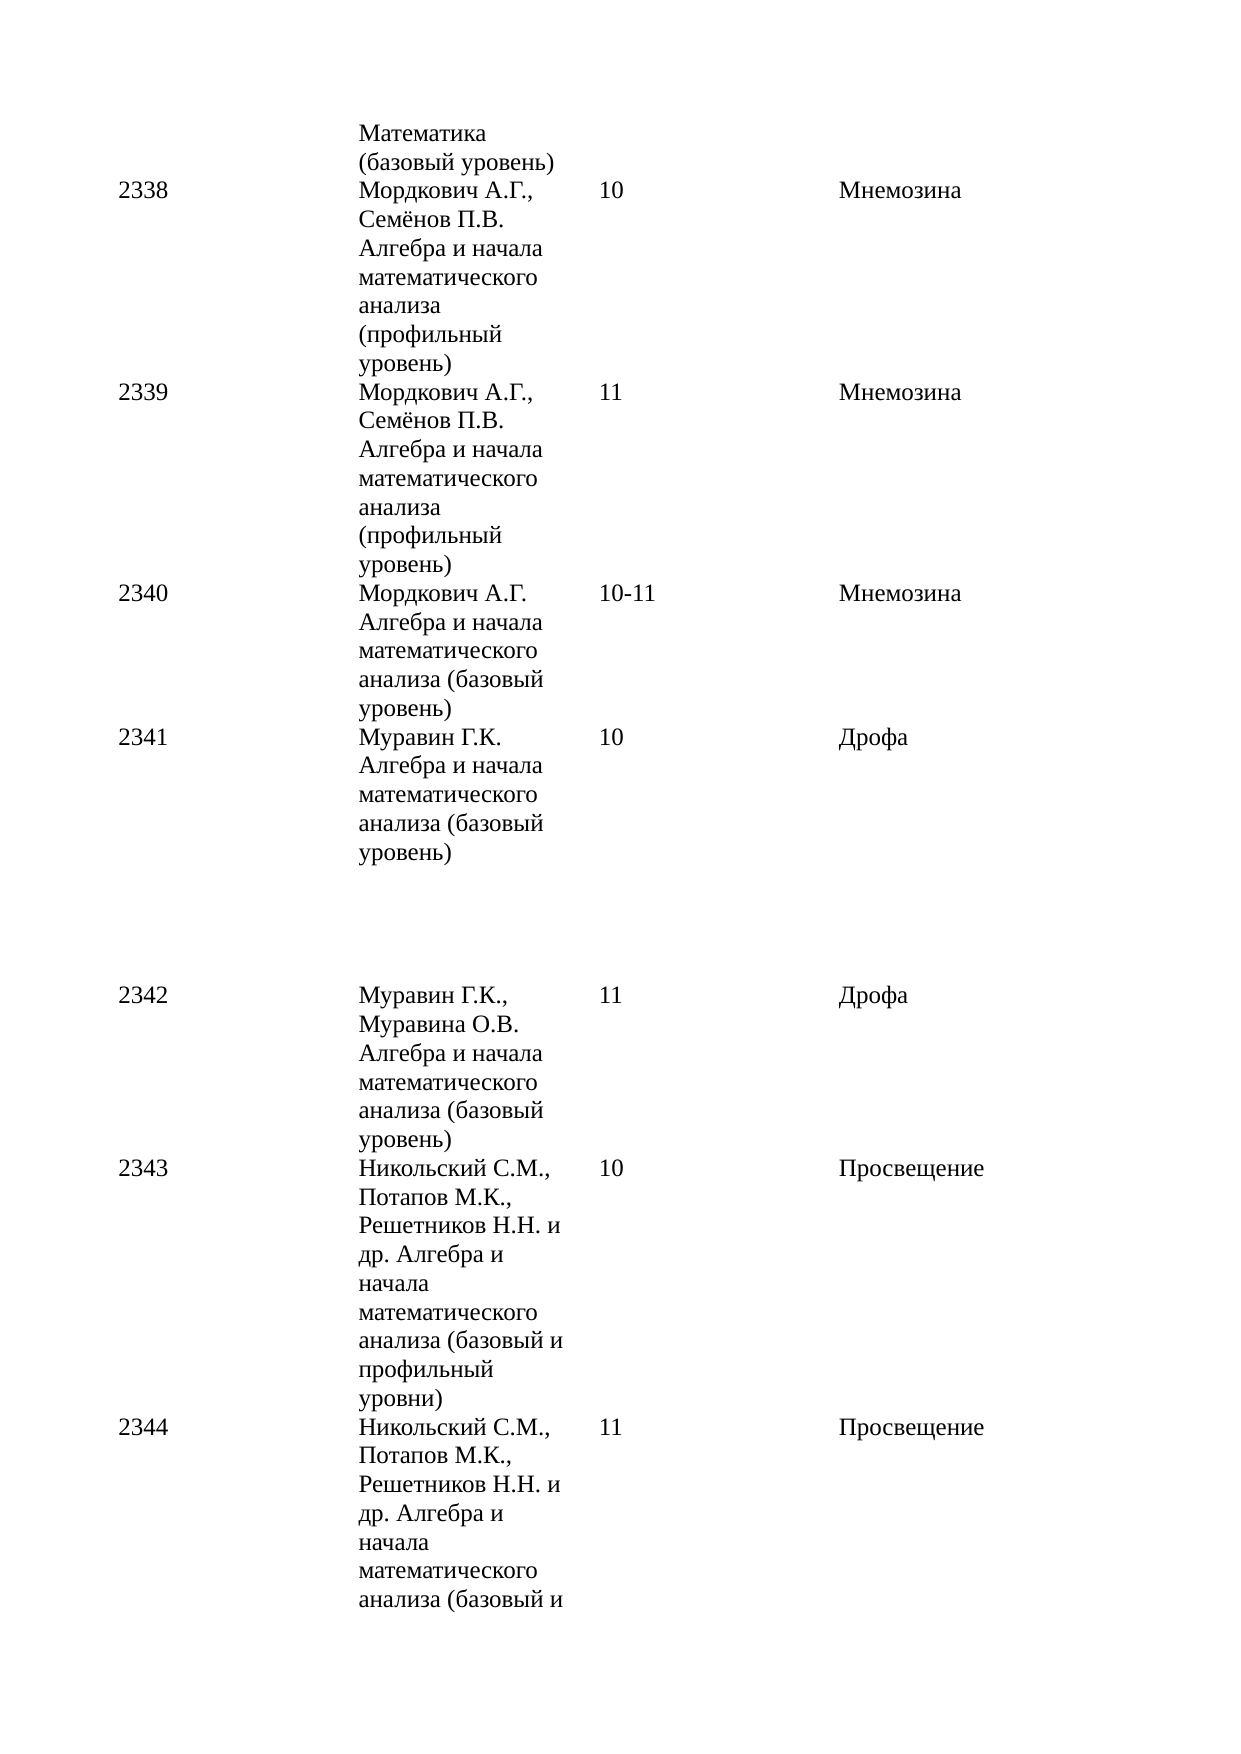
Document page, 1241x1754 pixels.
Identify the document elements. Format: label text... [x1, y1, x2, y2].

table_cell Мнемозина [828, 176, 1068, 377]
table_header 2342 [107, 981, 347, 1153]
table_cell 10-11 [587, 578, 827, 722]
table_cell Мнемозина [828, 377, 1068, 578]
table_header Дрофа [828, 981, 1068, 1153]
table_cell [828, 118, 1068, 176]
table_cell 2338 [107, 176, 347, 377]
table_cell 2341 [107, 722, 347, 866]
table_cell Математика (базовый уровень) [347, 118, 587, 176]
table_cell [107, 118, 347, 176]
table_cell Мордкович А.Г., Семёнов П.В. Алгебра и начала математического анализа (профильный уровень) [347, 176, 587, 377]
table_cell Муравин Г.К. Алгебра и начала математического анализа (базовый уровень) [347, 722, 587, 866]
table_cell 2340 [107, 578, 347, 722]
table_cell Просвещение [828, 1153, 1068, 1412]
table_cell [587, 118, 827, 176]
table_cell 2339 [107, 377, 347, 578]
table_cell Никольский С.М., Потапов М.К., Решетников Н.Н. и др. Алгебра и начала математического анализа (базовый и [347, 1412, 587, 1613]
table_cell 2343 [107, 1153, 347, 1412]
table_header Муравин Г.К., Муравина О.В. Алгебра и начала математического анализа (базовый уровень) [347, 981, 587, 1153]
table_cell 10 [587, 722, 827, 866]
table_cell Мордкович А.Г. Алгебра и начала математического анализа (базовый уровень) [347, 578, 587, 722]
table_cell 10 [587, 176, 827, 377]
table_cell Мордкович А.Г., Семёнов П.В. Алгебра и начала математического анализа (профильный уровень) [347, 377, 587, 578]
table_cell 11 [587, 1412, 827, 1613]
table_header 11 [587, 981, 827, 1153]
table_cell Мнемозина [828, 578, 1068, 722]
table_cell Просвещение [828, 1412, 1068, 1613]
table_cell 2344 [107, 1412, 347, 1613]
table_cell Никольский С.М., Потапов М.К., Решетников Н.Н. и др. Алгебра и начала математического анализа (базовый и профильный уровни) [347, 1153, 587, 1412]
table_cell 10 [587, 1153, 827, 1412]
table_cell Дрофа [828, 722, 1068, 866]
table_cell 11 [587, 377, 827, 578]
